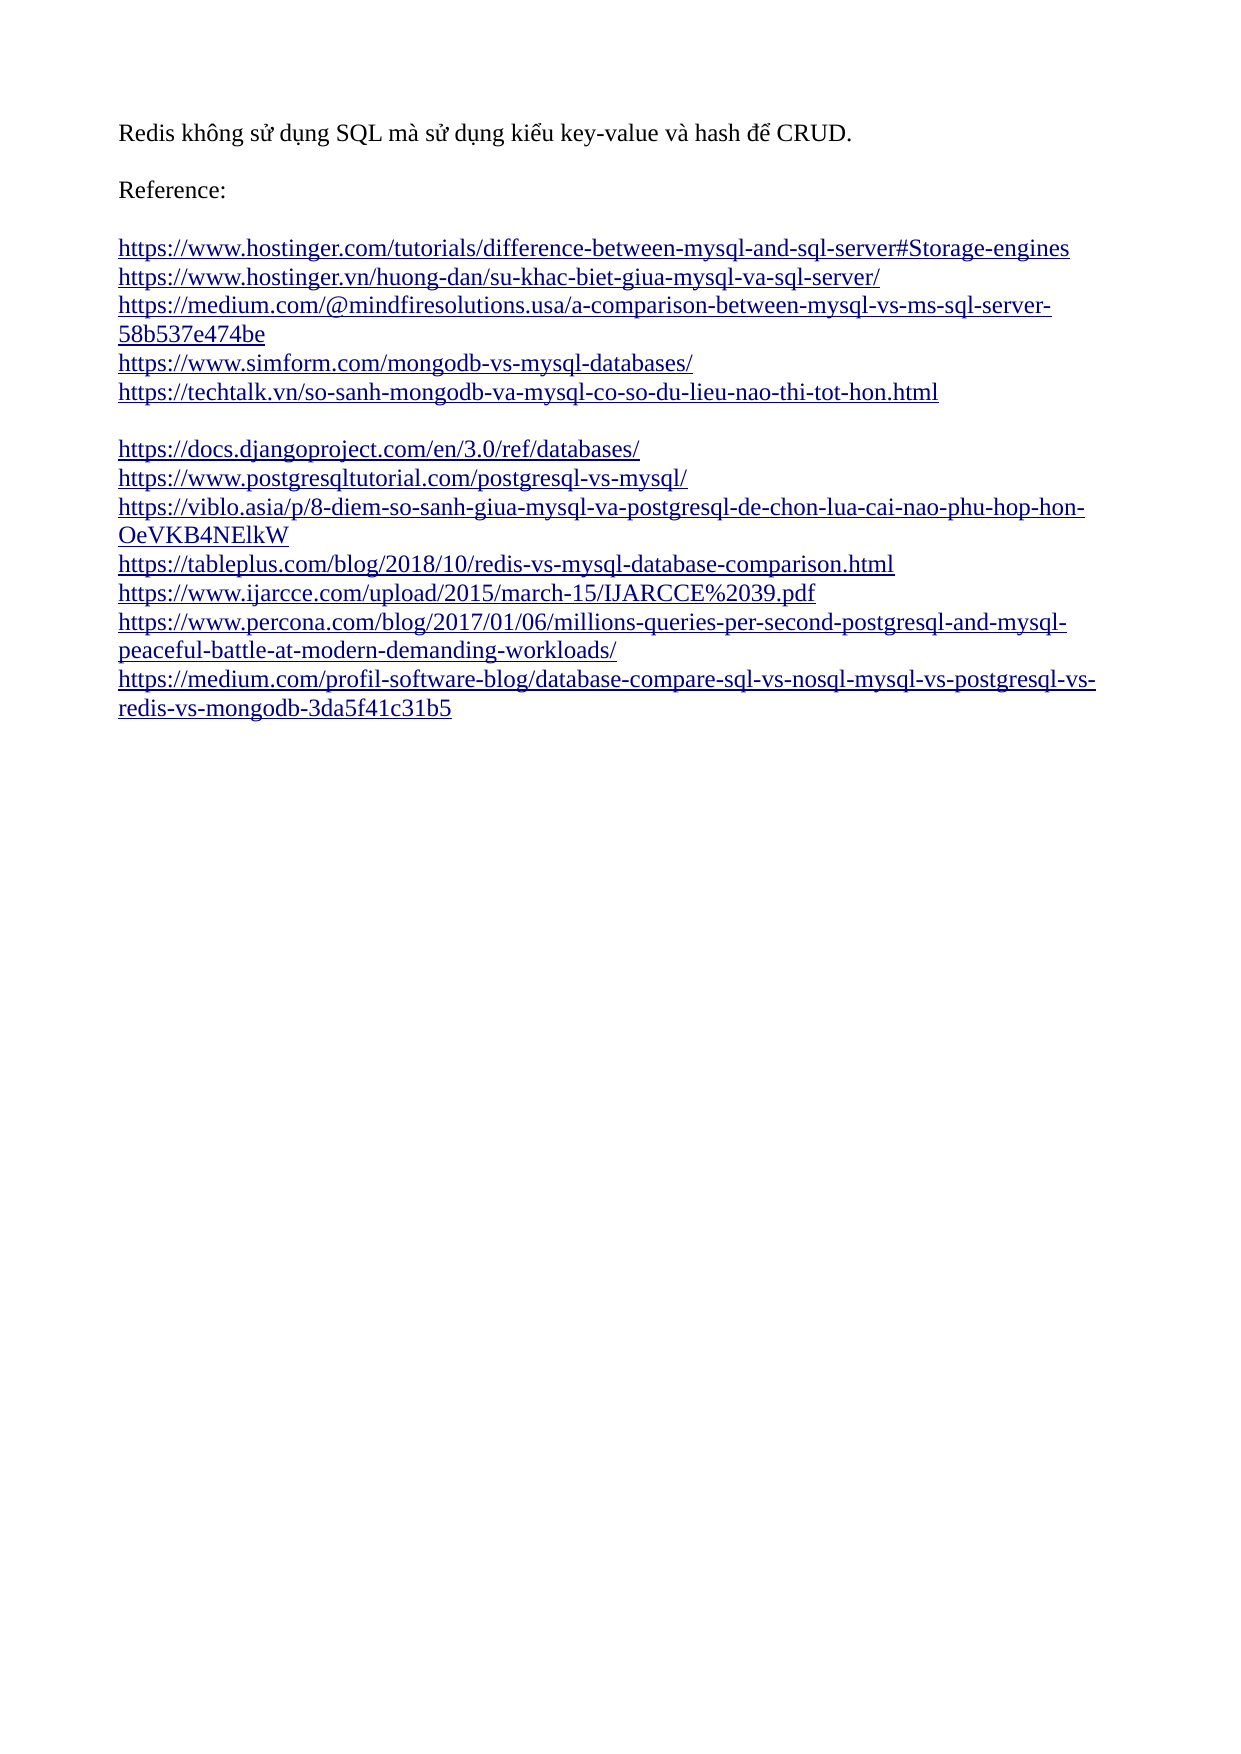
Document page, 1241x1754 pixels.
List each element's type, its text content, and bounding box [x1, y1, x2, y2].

text https://tableplus.com/blog/2018/10/redis-vs-mysql-database-comparison.html [118, 549, 1122, 578]
text https://www.ijarcce.com/upload/2015/march-15/IJARCCE%2039.pdf [118, 578, 1122, 607]
text Redis không sử dụng SQL mà sử dụng kiểu key-value và hash để CRUD. [118, 118, 1122, 147]
text https://www.hostinger.com/tutorials/difference-between-mysql-and-sql-server#Storage-engines [118, 233, 1122, 262]
text https://www.postgresqltutorial.com/postgresql-vs-mysql/ [118, 463, 1122, 492]
text https://medium.com/profil-software-blog/database-compare-sql-vs-nosql-mysql-vs-postgresql-vs-redis-vs-mongodb-3da5f41c31b5 [118, 664, 1122, 722]
text Reference: [118, 176, 1122, 204]
text https://www.percona.com/blog/2017/01/06/millions-queries-per-second-postgresql-and-mysql-peaceful-battle-at-modern-demanding-workloads/ [118, 607, 1122, 664]
text https://www.hostinger.vn/huong-dan/su-khac-biet-giua-mysql-va-sql-server/ [118, 262, 1122, 291]
text https://docs.djangoproject.com/en/3.0/ref/databases/ [118, 434, 1122, 463]
text https://techtalk.vn/so-sanh-mongodb-va-mysql-co-so-du-lieu-nao-thi-tot-hon.html [118, 377, 1122, 406]
text https://viblo.asia/p/8-diem-so-sanh-giua-mysql-va-postgresql-de-chon-lua-cai-nao-phu-hop-hon-OeVKB4NElkW [118, 492, 1122, 549]
text https://medium.com/@mindfiresolutions.usa/a-comparison-between-mysql-vs-ms-sql-server-58b537e474be [118, 291, 1122, 348]
text https://www.simform.com/mongodb-vs-mysql-databases/ [118, 348, 1122, 377]
